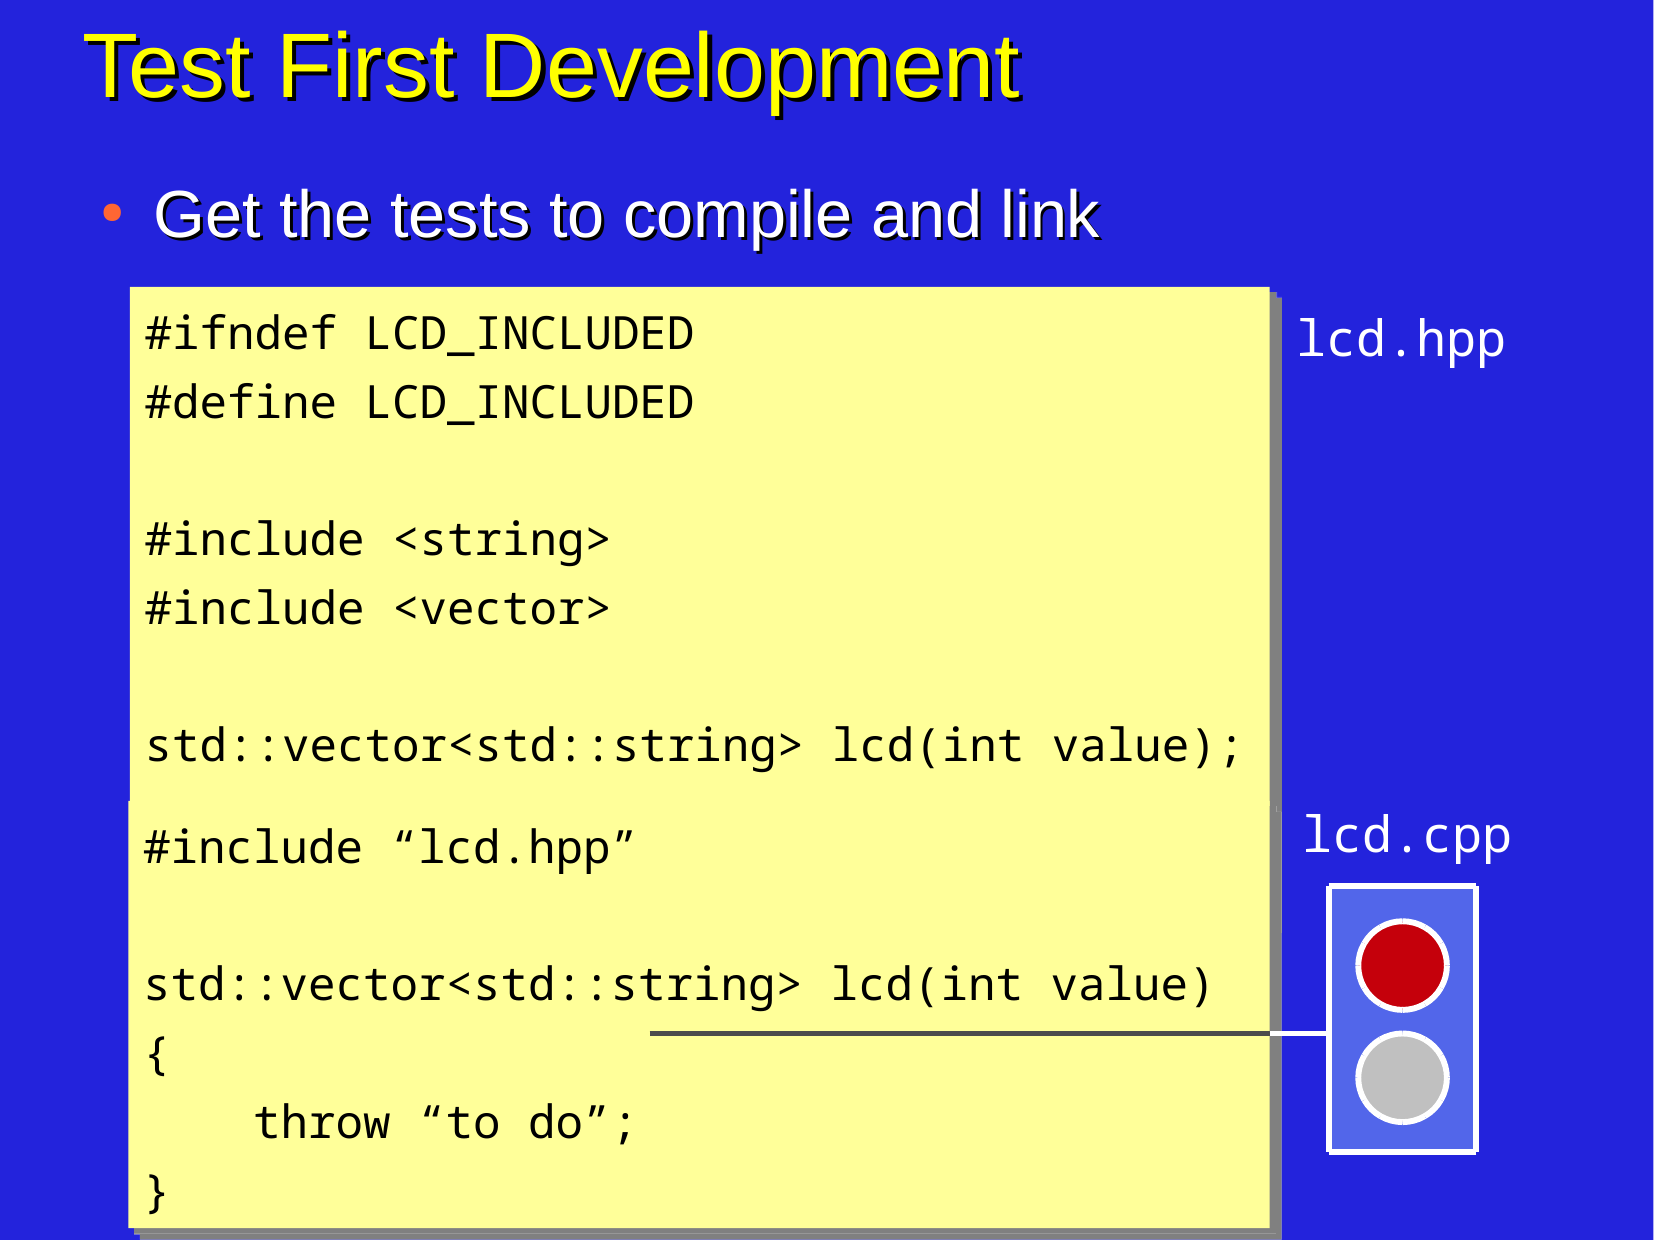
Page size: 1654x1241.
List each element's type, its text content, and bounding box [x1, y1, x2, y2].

text_box lcd.cpp [1287, 791, 1528, 857]
text_box [1328, 885, 1477, 1152]
list Get the tests to compile and link [82, 177, 1571, 1182]
text_box #ifndef LCD_INCLUDED #define LCD_INCLUDED #include <string> #include <vector> std::vector<std::string> lcd(int value); #endif [129, 286, 1270, 800]
title Test First Development [82, 2, 1571, 130]
text_box lcd.hpp [1281, 295, 1522, 384]
text_box #include “lcd.hpp” std::vector<std::string> lcd(int value) { throw “to do”; } [128, 800, 1270, 1229]
